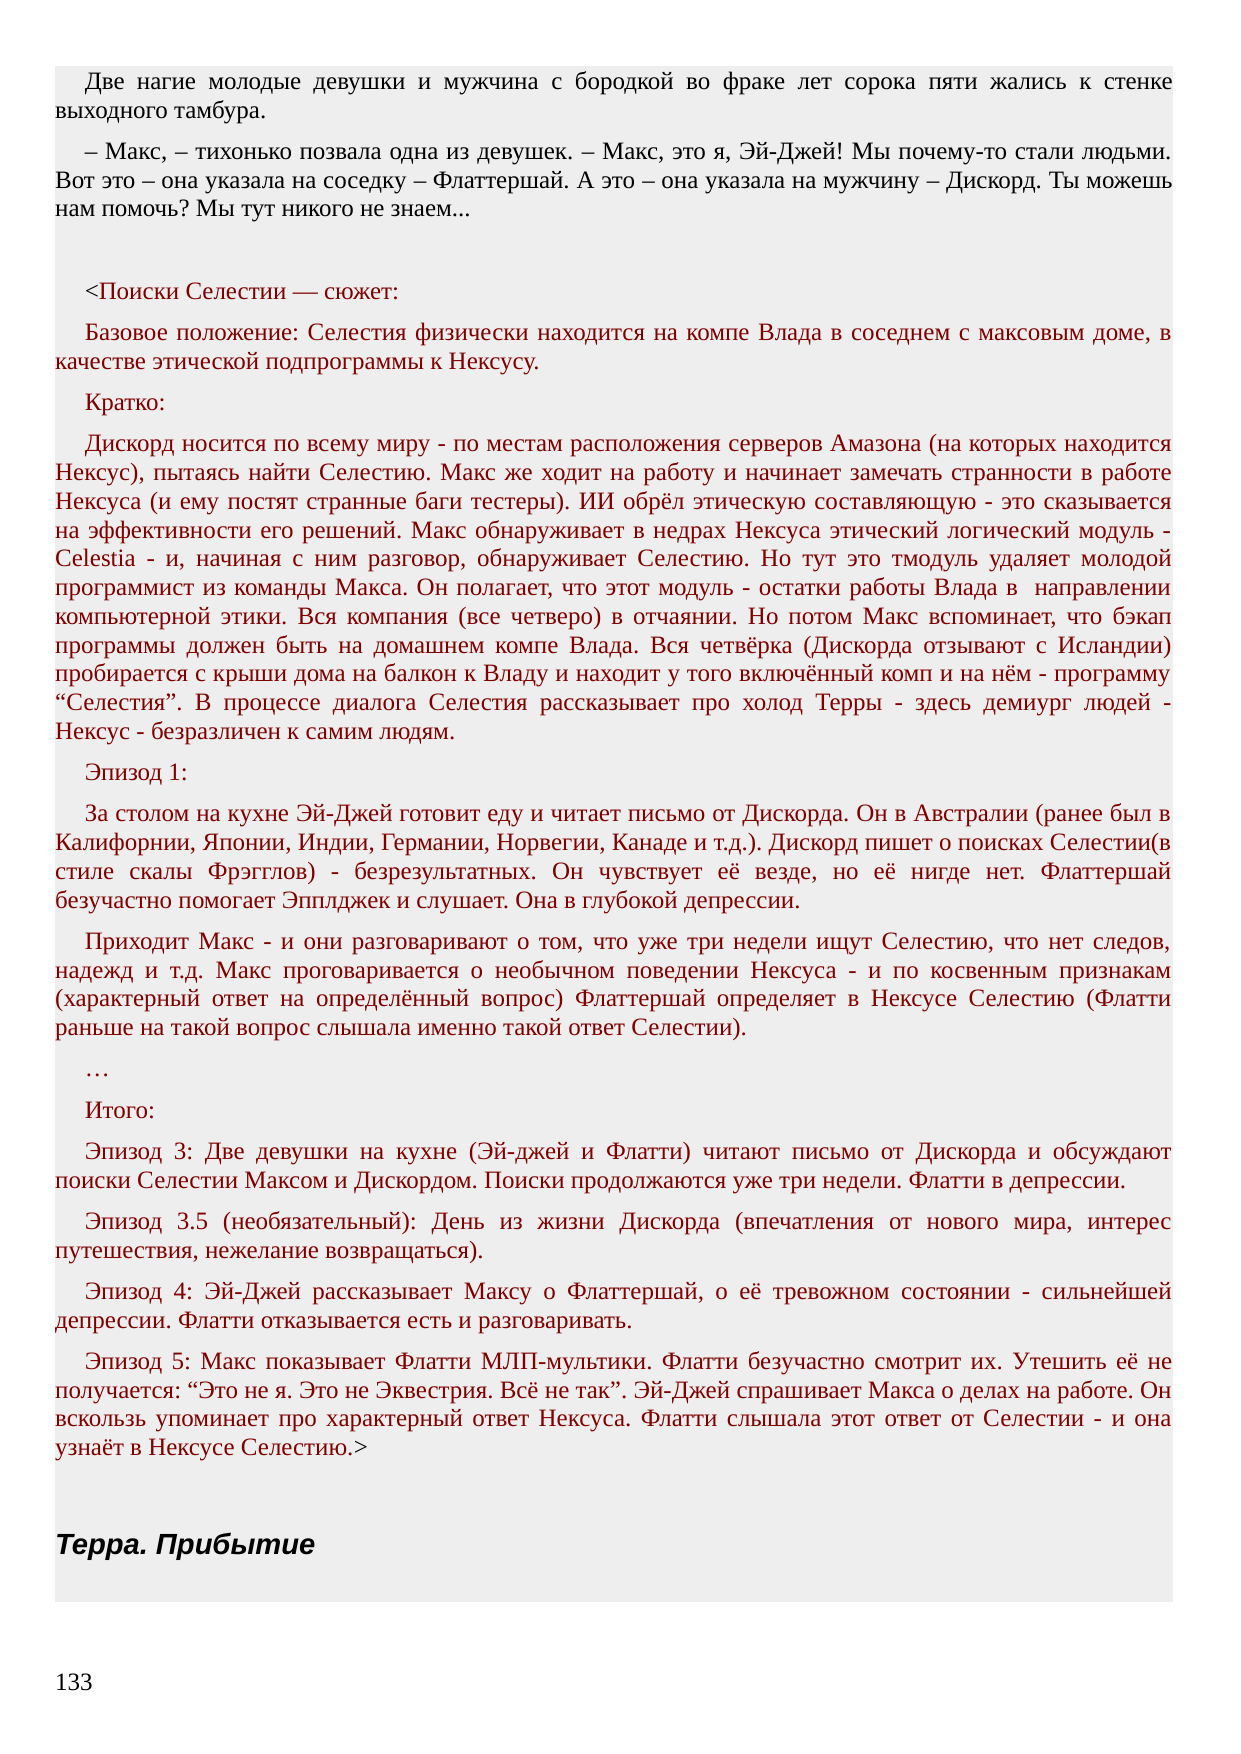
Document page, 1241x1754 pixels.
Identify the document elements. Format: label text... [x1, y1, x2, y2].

text За столом на кухне Эй-Джей готовит еду и читает письмо от Дискорда. Он в Австралии (ранее был в Калифорнии, Японии, Индии, Германии, Норвегии, Канаде и т.д.). Дискорд пишет о поисках Селестии(в стиле скалы Фрэгглов) - безрезультатных. Он чувствует её везде, но её нигде нет. Флаттершай безучастно помогает Эпплджек и слушает. Она в глубокой депрессии. [55, 798, 1173, 913]
text Эпизод 5: Макс показывает Флатти МЛП-мультики. Флатти безучастно смотрит их. Утешить её не получается: “Это не я. Это не Эквестрия. Всё не так”. Эй-Джей спрашивает Макса о делах на работе. Он вскользь упоминает про характерный ответ Нексуса. Флатти слышала этот ответ от Селестии - и она узнаёт в Нексусе Селестию.> [55, 1346, 1173, 1461]
text … [55, 1053, 1173, 1082]
text Эпизод 3: Две девушки на кухне (Эй-джей и Флатти) читают письмо от Дискорда и обсуждают поиски Селестии Максом и Дискордом. Поиски продолжаются уже три недели. Флатти в депрессии. [55, 1136, 1173, 1193]
text <Поиски Селестии — сюжет: [55, 276, 1173, 305]
text Приходит Макс - и они разговаривают о том, что уже три недели ищут Селестию, что нет следов, надежд и т.д. Макс проговаривается о необычном поведении Нексуса - и по косвенным признакам (характерный ответ на определённый вопрос) Флаттершай определяет в Нексусе Селестию (Флатти раньше на такой вопрос слышала именно такой ответ Селестии). [55, 926, 1173, 1041]
text Дискорд носится по всему миру - по местам расположения серверов Амазона (на которых находится Нексус), пытаясь найти Селестию. Макс же ходит на работу и начинает замечать странности в работе Нексуса (и ему постят странные баги тестеры). ИИ обрёл этическую составляющую - это сказывается на эффективности его решений. Макс обнаруживает в недрах Нексуса этический логический модуль - Celestia - и, начиная с ним разговор, обнаруживает Селестию. Но тут это тмодуль удаляет молодой программист из команды Макса. Он полагает, что этот модуль - остатки работы Влада в направлении компьютерной этики. Вся компания (все четверо) в отчаянии. Но потом Макс вспоминает, что бэкап программы должен быть на домашнем компе Влада. Вся четвёрка (Дискорда отзывают с Исландии) пробирается с крыши дома на балкон к Владу и находит у того включённый комп и на нём - программу “Селестия”. В процессе диалога Селестия рассказывает про холод Терры - здесь демиург людей - Нексус - безразличен к самим людям. [55, 428, 1173, 745]
text Эпизод 4: Эй-Джей рассказывает Максу о Флаттершай, о её тревожном состоянии - сильнейшей депрессии. Флатти отказывается есть и разговаривать. [55, 1276, 1173, 1333]
text Базовое положение: Селестия физически находится на компе Влада в соседнем с максовым доме, в качестве этической подпрограммы к Нексусу. [55, 317, 1173, 375]
text Кратко: [55, 387, 1173, 416]
text Эпизод 1: [55, 757, 1173, 786]
subtitle Терра. Прибытие [55, 1527, 1173, 1561]
text Итого: [55, 1095, 1173, 1123]
text Две нагие молодые девушки и мужчина с бородкой во фраке лет сорока пяти жались к стенке выходного тамбура. [55, 66, 1173, 123]
text Эпизод 3.5 (необязательный): День из жизни Дискорда (впечатления от нового мира, интерес путешествия, нежелание возвращаться). [55, 1206, 1173, 1263]
text – Макс, – тихонько позвала одна из девушек. – Макс, это я, Эй-Джей! Мы почему-то стали людьми. Вот это – она указала на соседку – Флаттершай. А это – она указала на мужчину – Дискорд. Ты можешь нам помочь? Мы тут никого не знаем... [55, 136, 1173, 222]
